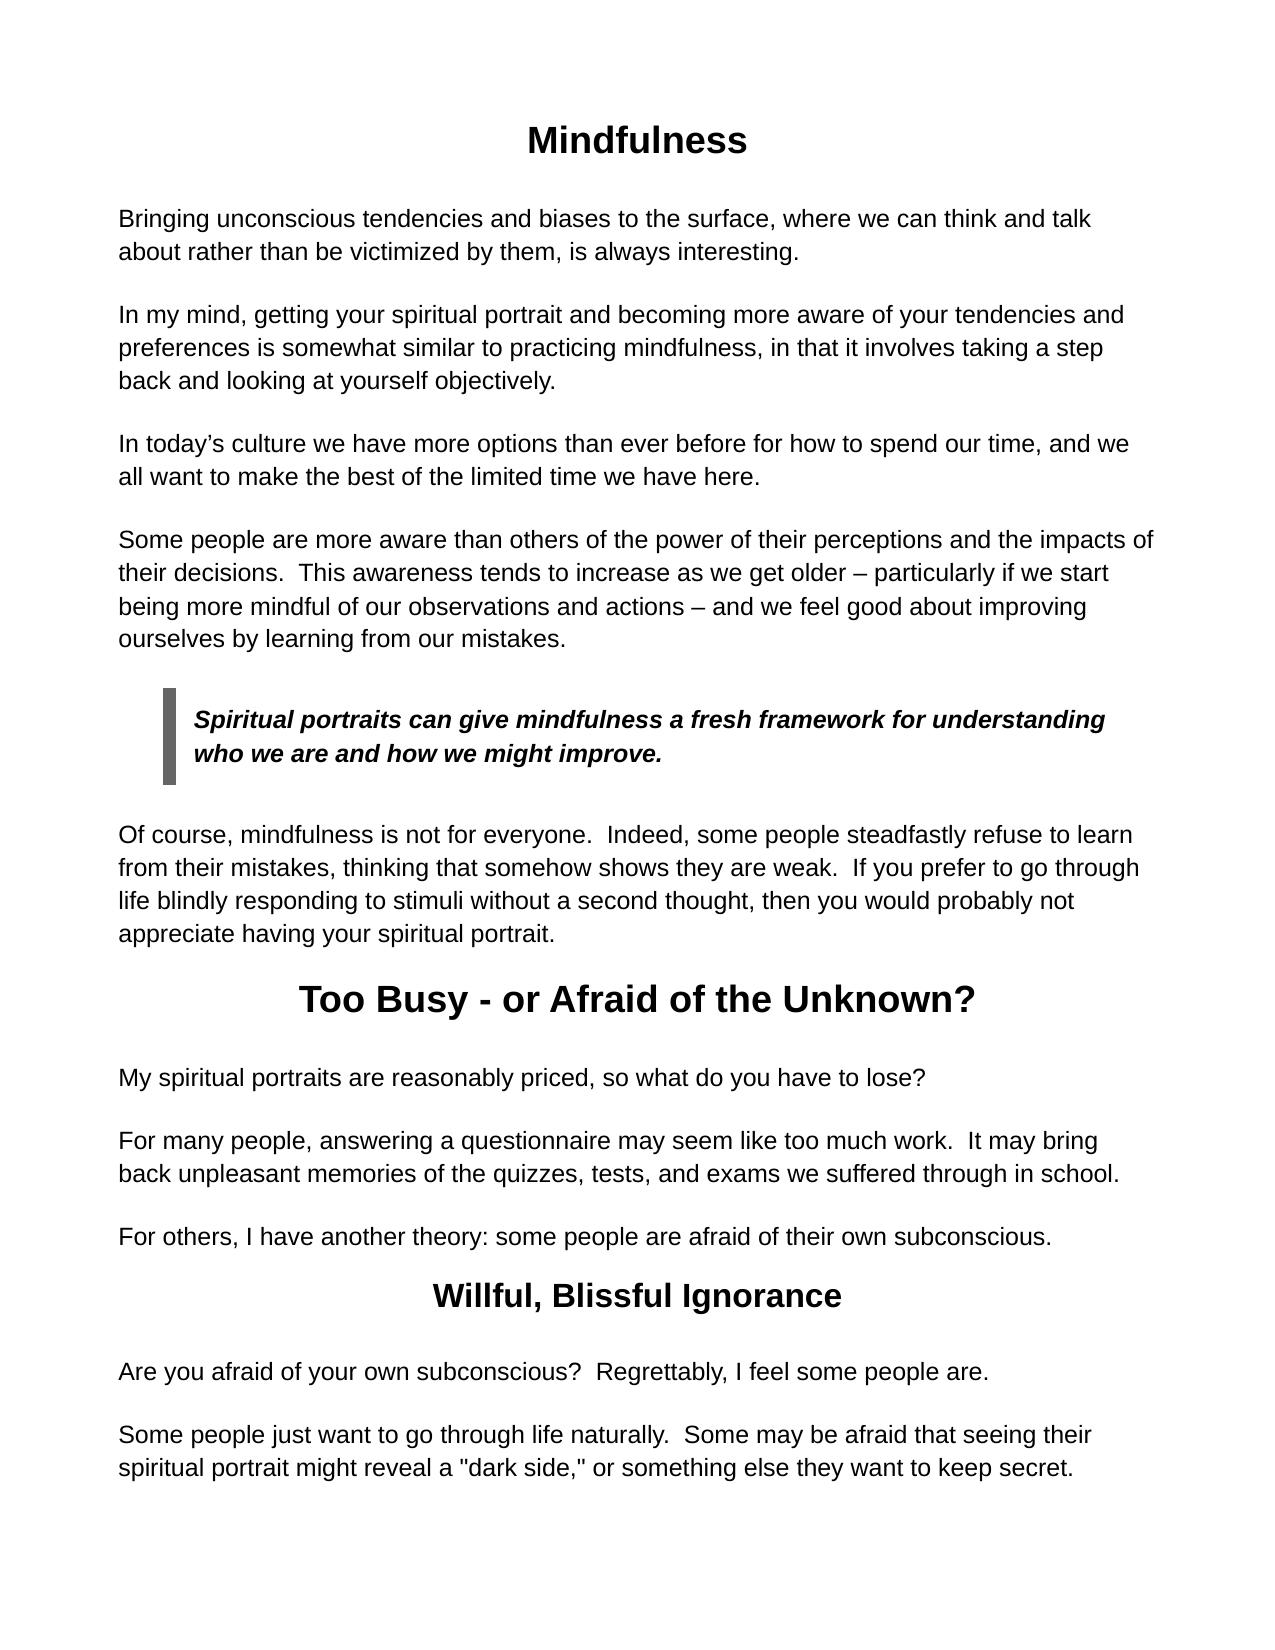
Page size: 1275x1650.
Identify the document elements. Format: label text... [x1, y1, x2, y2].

text In my mind, getting your spiritual portrait and becoming more aware of your tendencies and preferences is somewhat similar to practicing mindfulness, in that it involves taking a step back and looking at yourself objectively. [118, 300, 1157, 395]
text Spiritual portraits can give mindfulness a fresh framework for understanding who we are and how we might improve. [163, 687, 1157, 785]
text Are you afraid of your own subconscious? Regrettably, I feel some people are. [118, 1357, 1157, 1386]
subtitle Mindfulness [118, 118, 1157, 162]
text Bringing unconscious tendencies and biases to the surface, where we can think and talk about rather than be victimized by them, is always interesting. [118, 204, 1157, 266]
text Some people just want to go through life naturally. Some may be afraid that seeing their spiritual portrait might reveal a "dark side," or something else they want to keep secret. [118, 1420, 1157, 1482]
text In today’s culture we have more options than ever before for how to spend our time, and we all want to make the best of the limited time we have here. [118, 429, 1157, 491]
text Some people are more aware than others of the power of their perceptions and the impacts of their decisions. This awareness tends to increase as we get older – particularly if we start being more mindful of our observations and actions – and we feel good about improving ourselves by learning from our mistakes. [118, 525, 1157, 653]
text My spiritual portraits are reasonably priced, so what do you have to lose? [118, 1063, 1157, 1092]
subtitle Too Busy - or Afraid of the Unknown? [118, 977, 1157, 1020]
text For many people, answering a questionnaire may seem like too much work. It may bring back unpleasant memories of the quizzes, tests, and exams we suffered through in school. [118, 1126, 1157, 1188]
text For others, I have another theory: some people are afraid of their own subconscious. [118, 1222, 1157, 1251]
text Of course, mindfulness is not for everyone. Indeed, some people steadfastly refuse to learn from their mistakes, thinking that somehow shows they are weak. If you prefer to go through life blindly responding to stimuli without a second thought, then you would probably not appreciate having your spiritual portrait. [118, 819, 1157, 947]
subtitle Willful, Blissful Ignorance [118, 1276, 1157, 1314]
